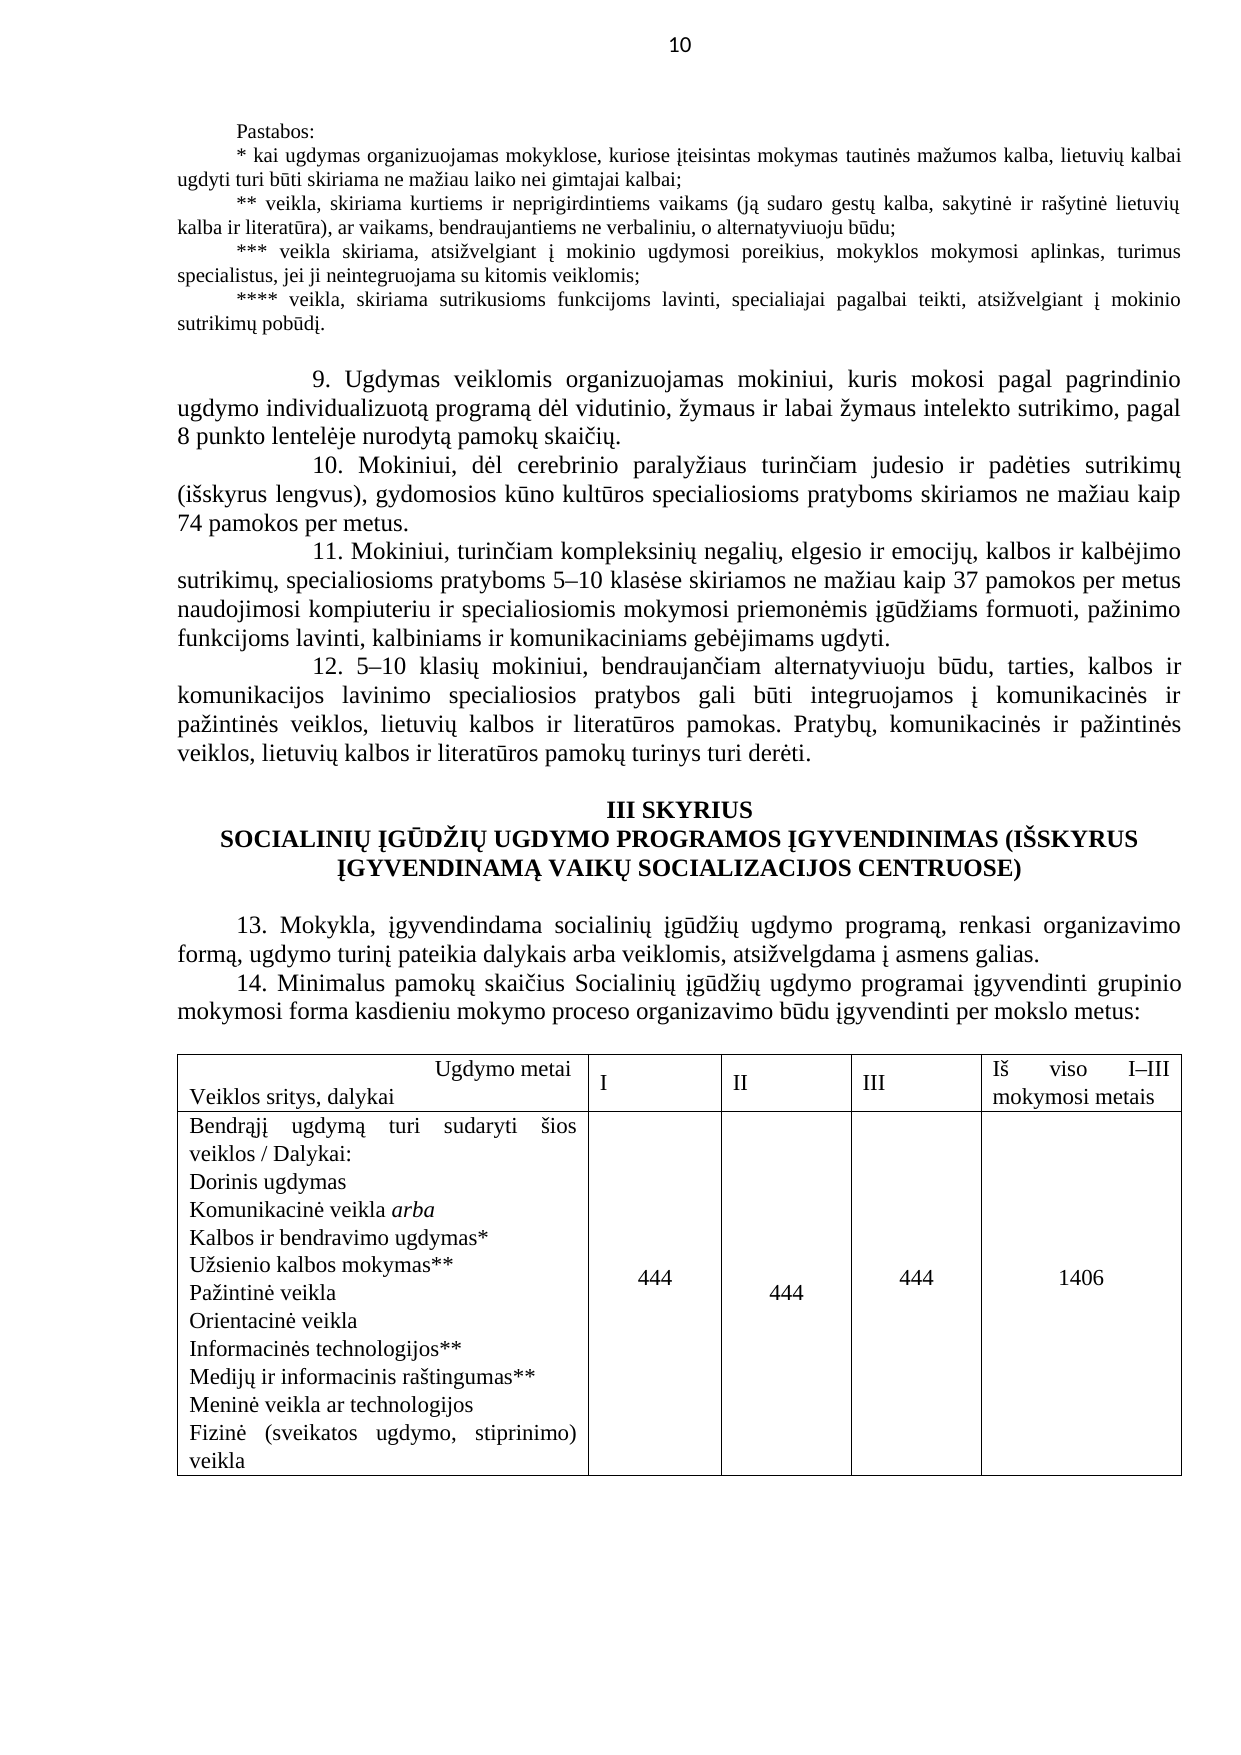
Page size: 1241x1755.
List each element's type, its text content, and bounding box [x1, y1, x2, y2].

table_header Ugdymo metai Veiklos sritys, dalykai [178, 1055, 588, 1111]
table_header Iš viso I–III mokymosi metais [982, 1055, 1181, 1111]
table_header II [722, 1055, 851, 1111]
table_cell 444 [589, 1112, 721, 1475]
table_header III [852, 1055, 981, 1111]
text Pastabos: [177, 118, 1182, 143]
table_cell 444 [852, 1112, 981, 1475]
text 14. Minimalus pamokų skaičius Socialinių įgūdžių ugdymo programai įgyvendinti grupinio mokymosi forma kasdieniu mokymo proceso organizavimo būdu įgyvendinti per mokslo metus: [177, 968, 1182, 1025]
text ** veikla, skiriama kurtiems ir neprigirdintiems vaikams (ją sudaro gestų kalba, sakytinė ir rašytinė lietuvių kalba ir literatūra), ar vaikams, bendraujantiems ne verbaliniu, o alternatyviuoju būdu; [177, 191, 1182, 239]
text 13. Mokykla, įgyvendindama socialinių įgūdžių ugdymo programą, renkasi organizavimo formą, ugdymo turinį pateikia dalykais arba veiklomis, atsižvelgdama į asmens galias. [177, 910, 1182, 968]
text III SKYRIUS [177, 795, 1182, 824]
table_cell Bendrąjį ugdymą turi sudaryti šios veiklos / Dalykai: Dorinis ugdymas Komunikacinė veikla arba Kalbos ir bendravimo ugdymas* Užsienio kalbos mokymas** Pažintinė veikla Orientacinė veikla Informacinės technologijos** Medijų ir informacinis raštingumas** Meninė veikla ar technologijos Fizinė (sveikatos ugdymo, stiprinimo) veikla [178, 1112, 588, 1475]
text 9. Ugdymas veiklomis organizuojamas mokiniui, kuris mokosi pagal pagrindinio ugdymo individualizuotą programą dėl vidutinio, žymaus ir labai žymaus intelekto sutrikimo, pagal 8 punkto lentelėje nurodytą pamokų skaičių. [177, 364, 1182, 450]
text 12. 5–10 klasių mokiniui, bendraujančiam alternatyviuoju būdu, tarties, kalbos ir komunikacijos lavinimo specialiosios pratybos gali būti integruojamos į komunikacinės ir pažintinės veiklos, lietuvių kalbos ir literatūros pamokas. Pratybų, komunikacinės ir pažintinės veiklos, lietuvių kalbos ir literatūros pamokų turinys turi derėti. [177, 651, 1182, 766]
text SOCIALINIŲ ĮGŪDŽIŲ UGDYMO PROGRAMOS ĮGYVENDINIMAS (IŠSKYRUS ĮGYVENDINAMĄ VAIKŲ SOCIALIZACIJOS CENTRUOSE) [177, 824, 1182, 881]
table_cell 444 [722, 1112, 851, 1475]
table_header I [589, 1055, 721, 1111]
text **** veikla, skiriama sutrikusioms funkcijoms lavinti, specialiajai pagalbai teikti, atsižvelgiant į mokinio sutrikimų pobūdį. [177, 287, 1182, 335]
text 10. Mokiniui, dėl cerebrinio paralyžiaus turinčiam judesio ir padėties sutrikimų (išskyrus lengvus), gydomosios kūno kultūros specialiosioms pratyboms skiriamos ne mažiau kaip 74 pamokos per metus. [177, 450, 1182, 536]
table_cell 1406 [982, 1112, 1181, 1475]
text 11. Mokiniui, turinčiam kompleksinių negalių, elgesio ir emocijų, kalbos ir kalbėjimo sutrikimų, specialiosioms pratyboms 5–10 klasėse skiriamos ne mažiau kaip 37 pamokos per metus naudojimosi kompiuteriu ir specialiosiomis mokymosi priemonėmis įgūdžiams formuoti, pažinimo funkcijoms lavinti, kalbiniams ir komunikaciniams gebėjimams ugdyti. [177, 536, 1182, 651]
text * kai ugdymas organizuojamas mokyklose, kuriose įteisintas mokymas tautinės mažumos kalba, lietuvių kalbai ugdyti turi būti skiriama ne mažiau laiko nei gimtajai kalbai; [177, 143, 1182, 191]
text *** veikla skiriama, atsižvelgiant į mokinio ugdymosi poreikius, mokyklos mokymosi aplinkas, turimus specialistus, jei ji neintegruojama su kitomis veiklomis; [177, 239, 1182, 287]
